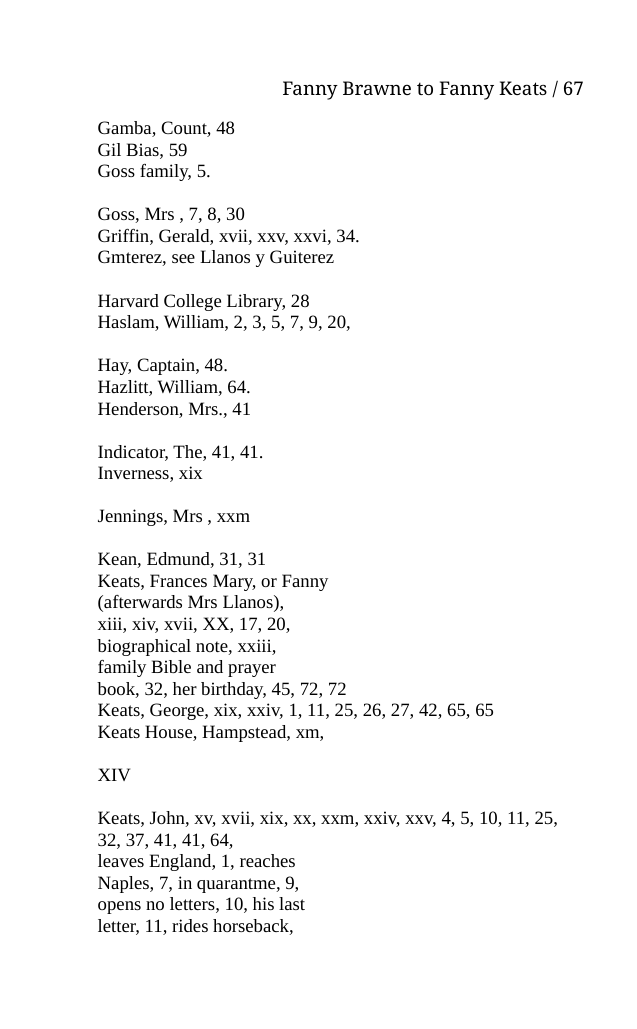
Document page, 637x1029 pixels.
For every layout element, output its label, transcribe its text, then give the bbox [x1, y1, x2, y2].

text biographical note, xxiii, [97, 634, 583, 656]
text Gamba, Count, 48 [97, 117, 583, 139]
text xiii, xiv, xvii, XX, 17, 20, [97, 613, 583, 634]
text Gil Bias, 59 [97, 139, 583, 160]
text Goss family, 5. [97, 160, 583, 182]
text Keats, Frances Mary, or Fanny [97, 570, 583, 591]
text Hay, Captain, 48. [97, 354, 583, 376]
text XIV [97, 764, 583, 786]
text Hazlitt, William, 64. [97, 376, 583, 397]
text Indicator, The, 41, 41. [97, 441, 583, 462]
text book, 32, her birthday, 45, 72, 72 [97, 678, 583, 699]
text Harvard College Library, 28 [97, 289, 583, 311]
text Gmterez, see Llanos y Guiterez [97, 246, 583, 268]
text Griffin, Gerald, xvii, xxv, xxvi, 34. [97, 225, 583, 246]
text Jennings, Mrs , xxm [97, 505, 583, 527]
text Keats House, Hampstead, xm, [97, 721, 583, 742]
text letter, 11, rides horseback, [97, 915, 583, 936]
text Naples, 7, in quarantme, 9, [97, 872, 583, 893]
text leaves England, 1, reaches [97, 850, 583, 872]
text Henderson, Mrs., 41 [97, 397, 583, 419]
text Keats, George, xix, xxiv, 1, 11, 25, 26, 27, 42, 65, 65 [97, 699, 583, 721]
text Inverness, xix [97, 462, 583, 484]
text (afterwards Mrs Llanos), [97, 591, 583, 613]
text Kean, Edmund, 31, 31 [97, 548, 583, 570]
text family Bible and prayer [97, 656, 583, 678]
text opens no letters, 10, his last [97, 893, 583, 915]
text Goss, Mrs , 7, 8, 30 [97, 203, 583, 225]
text Keats, John, xv, xvii, xix, xx, xxm, xxiv, xxv, 4, 5, 10, 11, 25, 32, 37, 41, 41, 64, [97, 807, 583, 850]
text Haslam, William, 2, 3, 5, 7, 9, 20, [97, 311, 583, 333]
